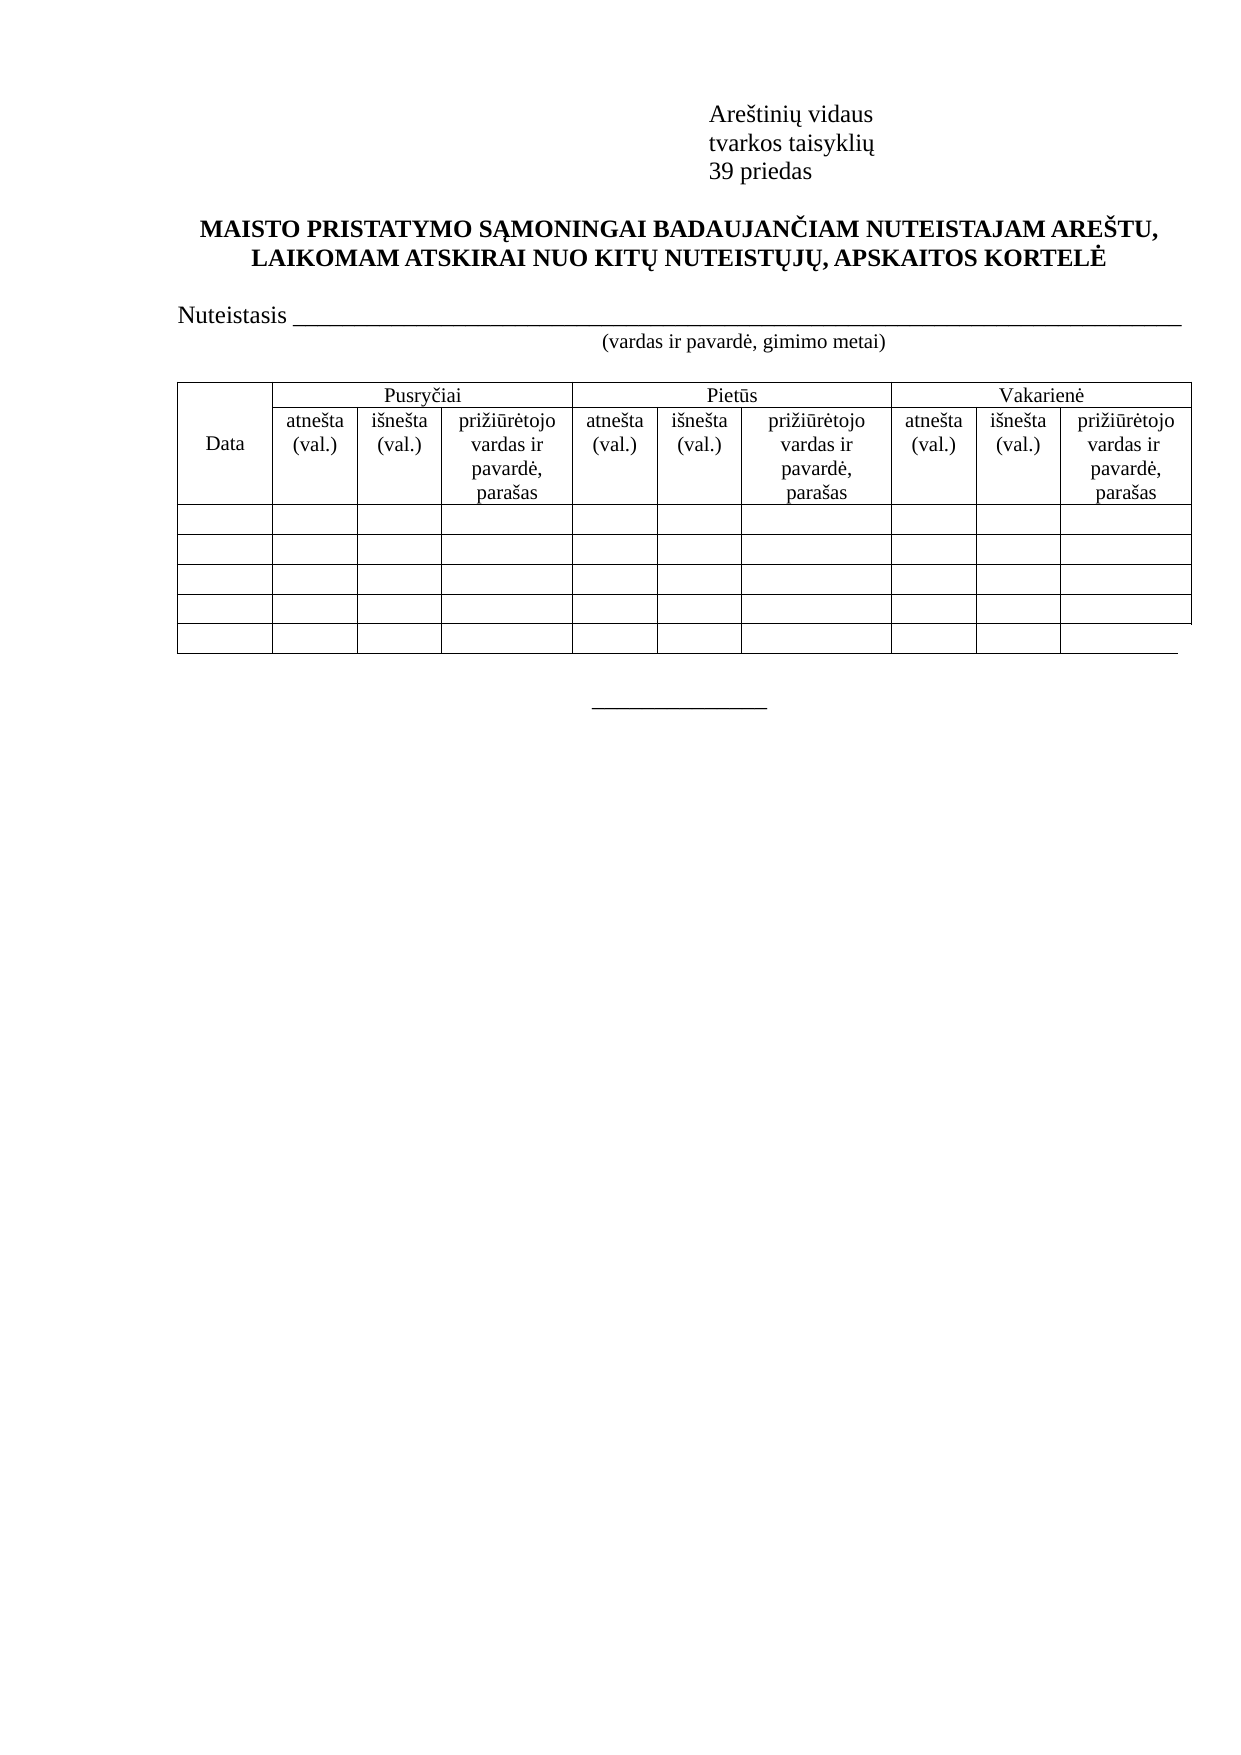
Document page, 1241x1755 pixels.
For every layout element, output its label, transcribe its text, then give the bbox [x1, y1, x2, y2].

table_cell [1061, 565, 1191, 593]
table_cell [742, 535, 891, 564]
table_cell [273, 595, 357, 623]
table_cell [358, 565, 441, 593]
table_cell [977, 505, 1060, 534]
table_cell [742, 624, 891, 653]
table_header Data [178, 383, 272, 504]
table_cell [178, 624, 272, 653]
table_cell [977, 595, 1060, 623]
table_cell [573, 624, 657, 653]
table_cell [178, 565, 272, 593]
table_cell [358, 505, 441, 534]
table_cell [892, 595, 976, 623]
table_cell [358, 595, 441, 623]
table_cell [442, 565, 572, 593]
table_cell [658, 565, 741, 593]
table_cell [658, 535, 741, 564]
table_cell [358, 535, 441, 564]
table_cell [273, 505, 357, 534]
table_cell [742, 565, 891, 593]
table_cell išnešta (val.) [977, 408, 1060, 504]
table_cell atnešta (val.) [892, 408, 976, 504]
table_cell išnešta (val.) [658, 408, 741, 504]
text MAISTO PRISTATYMO SĄMONINGAI BADAUJANČIAM NUTEISTAJAM AREŠTU, LAIKOMAM ATSKIRAI NUO KITŲ NUTEISTŲJŲ, APSKAITOS KORTELĖ [177, 214, 1181, 271]
text (vardas ir pavardė, gimimo metai) [177, 329, 1181, 353]
table_cell [977, 565, 1060, 593]
text ______________ [177, 683, 1181, 712]
table_header Pietūs [573, 383, 891, 407]
table_cell [573, 595, 657, 623]
text 39 priedas [177, 156, 1181, 185]
table_cell [273, 565, 357, 593]
table_cell [977, 535, 1060, 564]
table_cell [1061, 595, 1191, 623]
table_cell [1061, 535, 1191, 564]
table_header Vakarienė [892, 383, 1191, 407]
table_cell [658, 505, 741, 534]
table_cell [1179, 627, 1239, 674]
table_cell [442, 535, 572, 564]
table_cell [178, 535, 272, 564]
table_cell [892, 624, 976, 653]
table_cell atnešta (val.) [273, 408, 357, 504]
table_cell [358, 624, 441, 653]
text Nuteistasis [177, 300, 1181, 329]
table_cell prižiūrėtojo vardas ir pavardė, parašas [742, 408, 891, 504]
table_cell [742, 595, 891, 623]
table_cell [892, 565, 976, 593]
table_cell [977, 624, 1060, 653]
text Areštinių vidaus [709, 99, 1181, 128]
table_cell [892, 535, 976, 564]
table_cell [1061, 624, 1191, 653]
table_cell [442, 505, 572, 534]
table_cell [273, 624, 357, 653]
table_cell [178, 505, 272, 534]
table_cell [442, 624, 572, 653]
table_cell [178, 595, 272, 623]
table_cell prižiūrėtojo vardas ir pavardė, parašas [1061, 408, 1191, 504]
table_cell [442, 595, 572, 623]
table_cell [273, 535, 357, 564]
table_cell [892, 505, 976, 534]
table_cell prižiūrėtojo vardas ir pavardė, parašas [442, 408, 572, 504]
table_cell atnešta (val.) [573, 408, 657, 504]
table_cell [573, 535, 657, 564]
table_cell [658, 624, 741, 653]
table_header Pusryčiai [273, 383, 572, 407]
text tvarkos taisyklių [177, 128, 1181, 156]
table_cell [1061, 505, 1191, 534]
table_cell [573, 565, 657, 593]
table_cell [573, 505, 657, 534]
table_cell [742, 505, 891, 534]
table_cell išnešta (val.) [358, 408, 441, 504]
table_cell [658, 595, 741, 623]
